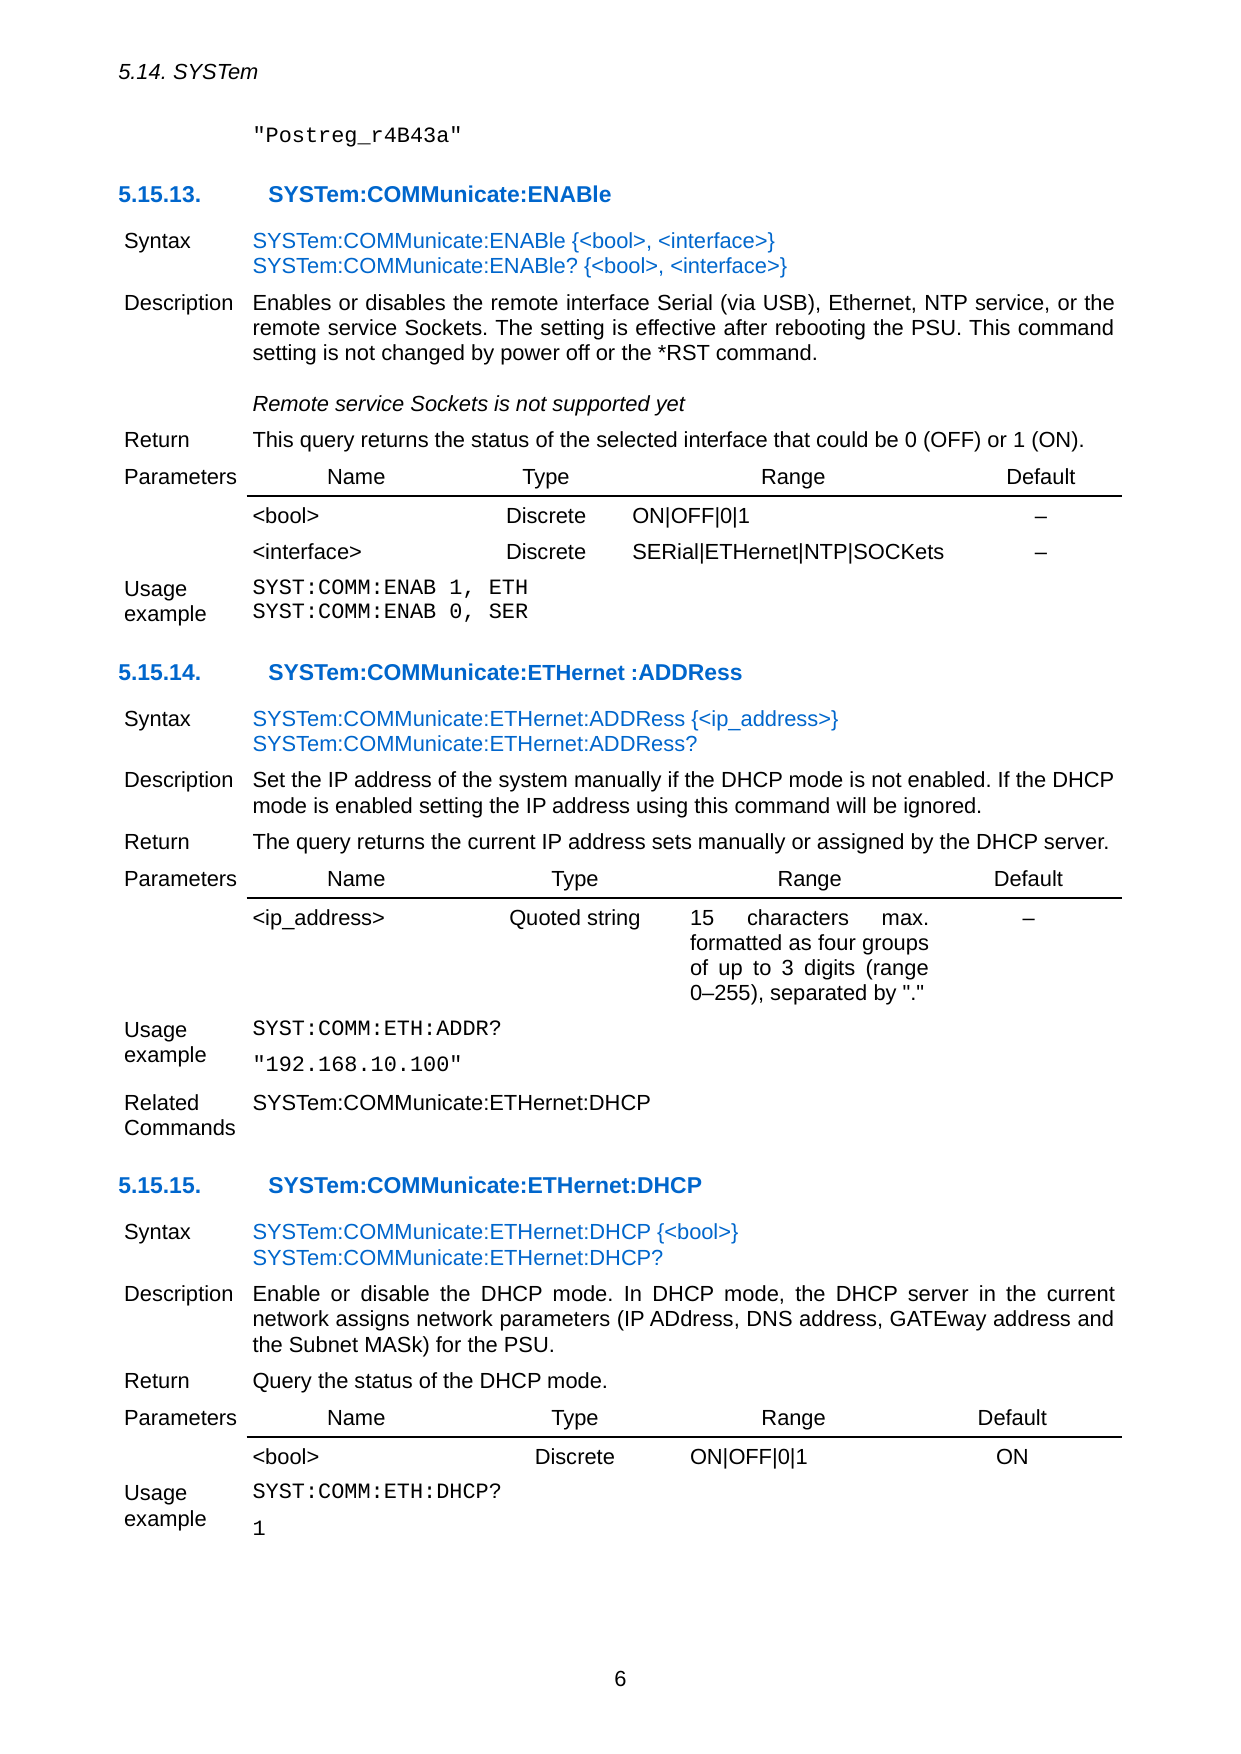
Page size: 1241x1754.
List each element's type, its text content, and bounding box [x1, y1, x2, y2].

table_cell SYST:COMM:ETH:ADDR? "192.168.10.100" [247, 1011, 1122, 1084]
table_cell Enables or disables the remote interface Serial (via USB), Ethernet, NTP service, or the remote service Sockets. The setting is effective after rebooting the PSU. This command setting is not changed by power off or the *RST command. Remote service Sockets is not supported yet [247, 284, 1122, 421]
table_cell <bool> [247, 497, 465, 533]
table_header Syntax [118, 1214, 247, 1275]
table_cell – [960, 497, 1122, 533]
table_cell SYST:COMM:ETH:DHCP? 1 [247, 1475, 1122, 1547]
table_cell Discrete [465, 534, 626, 570]
table_cell Name [247, 860, 465, 897]
table_cell [118, 106, 247, 154]
table_header Syntax [118, 700, 247, 762]
table_cell – [960, 534, 1122, 570]
table_cell Description [118, 284, 247, 421]
table_cell SYSTem:COMMunicate:ETHernet:DHCP [247, 1084, 1122, 1146]
table_cell Type [465, 458, 626, 495]
table_cell Query the status of the DHCP mode. [247, 1363, 1122, 1399]
table_cell Type [465, 1399, 684, 1436]
table_cell Usage example [118, 1475, 247, 1547]
table_cell The query returns the current IP address sets manually or assigned by the DHCP server. [247, 824, 1122, 860]
table_cell Default [960, 458, 1122, 495]
subtitle SYSTem:COMMunicate:ETHernet:DHCP [118, 1172, 1122, 1199]
table_cell SERial|ETHernet|NTP|SOCKets [626, 534, 959, 570]
table_cell Name [247, 1399, 465, 1436]
table_cell Discrete [465, 1438, 684, 1474]
table_cell Name [247, 458, 465, 495]
table_cell Return [118, 421, 247, 458]
table_cell Usage example [118, 1011, 247, 1084]
table_header SYSTem:COMMunicate:ETHernet:DHCP {<bool>} SYSTem:COMMunicate:ETHernet:DHCP? [247, 1214, 1122, 1275]
table_cell <ip_address> [247, 899, 465, 1011]
table_cell Usage example [118, 570, 247, 632]
table_cell Enable or disable the DHCP mode. In DHCP mode, the DHCP server in the current network assigns network parameters (IP ADdress, DNS address, GATEway address and the Subnet MASk) for the PSU. [247, 1275, 1122, 1362]
table_cell Type [465, 860, 684, 897]
subtitle SYSTem:COMMunicate:ETHernet :ADDRess [118, 658, 1122, 685]
table_cell Return [118, 1363, 247, 1399]
table_cell Set the IP address of the system manually if the DHCP mode is not enabled. If the DHCP mode is enabled setting the IP address using this command will be ignored. [247, 762, 1122, 823]
table_cell [118, 534, 247, 570]
table_cell ON [903, 1438, 1122, 1474]
table_cell – [935, 899, 1122, 1011]
table_cell Range [626, 458, 959, 495]
table_cell Default [935, 860, 1122, 897]
table_cell Range [684, 1399, 903, 1436]
table_cell ON|OFF|0|1 [626, 497, 959, 533]
table_cell SYST:COMM:ENAB 1, ETH SYST:COMM:ENAB 0, SER [247, 570, 1122, 632]
table_cell Parameters [118, 1399, 247, 1474]
table_header Syntax [118, 222, 247, 284]
table_header SYSTem:COMMunicate:ENABle {<bool>, <interface>} SYSTem:COMMunicate:ENABle? {<bool>, <interface>} [247, 222, 1122, 284]
table_cell Parameters [118, 860, 247, 1011]
table_cell Quoted string [465, 899, 684, 1011]
table_cell This query returns the status of the selected interface that could be 0 (OFF) or 1 (ON). [247, 421, 1122, 458]
table_cell 15 characters max. formatted as four groups of up to 3 digits (range 0–255), separated by "." [684, 899, 935, 1011]
table_cell Parameters [118, 458, 247, 533]
table_cell Description [118, 762, 247, 823]
table_cell Default [903, 1399, 1122, 1436]
table_cell Discrete [465, 497, 626, 533]
table_cell Description [118, 1275, 247, 1362]
table_cell Return [118, 824, 247, 860]
subtitle SYSTem:COMMunicate:ENABle [118, 181, 1122, 207]
table_cell Range [684, 860, 935, 897]
table_cell "Postreg_r4B43a" [247, 106, 1122, 154]
table_header SYSTem:COMMunicate:ETHernet:ADDRess {<ip_address>} SYSTem:COMMunicate:ETHernet:ADDRess? [247, 700, 1122, 762]
table_cell ON|OFF|0|1 [684, 1438, 903, 1474]
table_cell <interface> [247, 534, 465, 570]
table_cell Related Commands [118, 1084, 247, 1146]
table_cell <bool> [247, 1438, 465, 1474]
